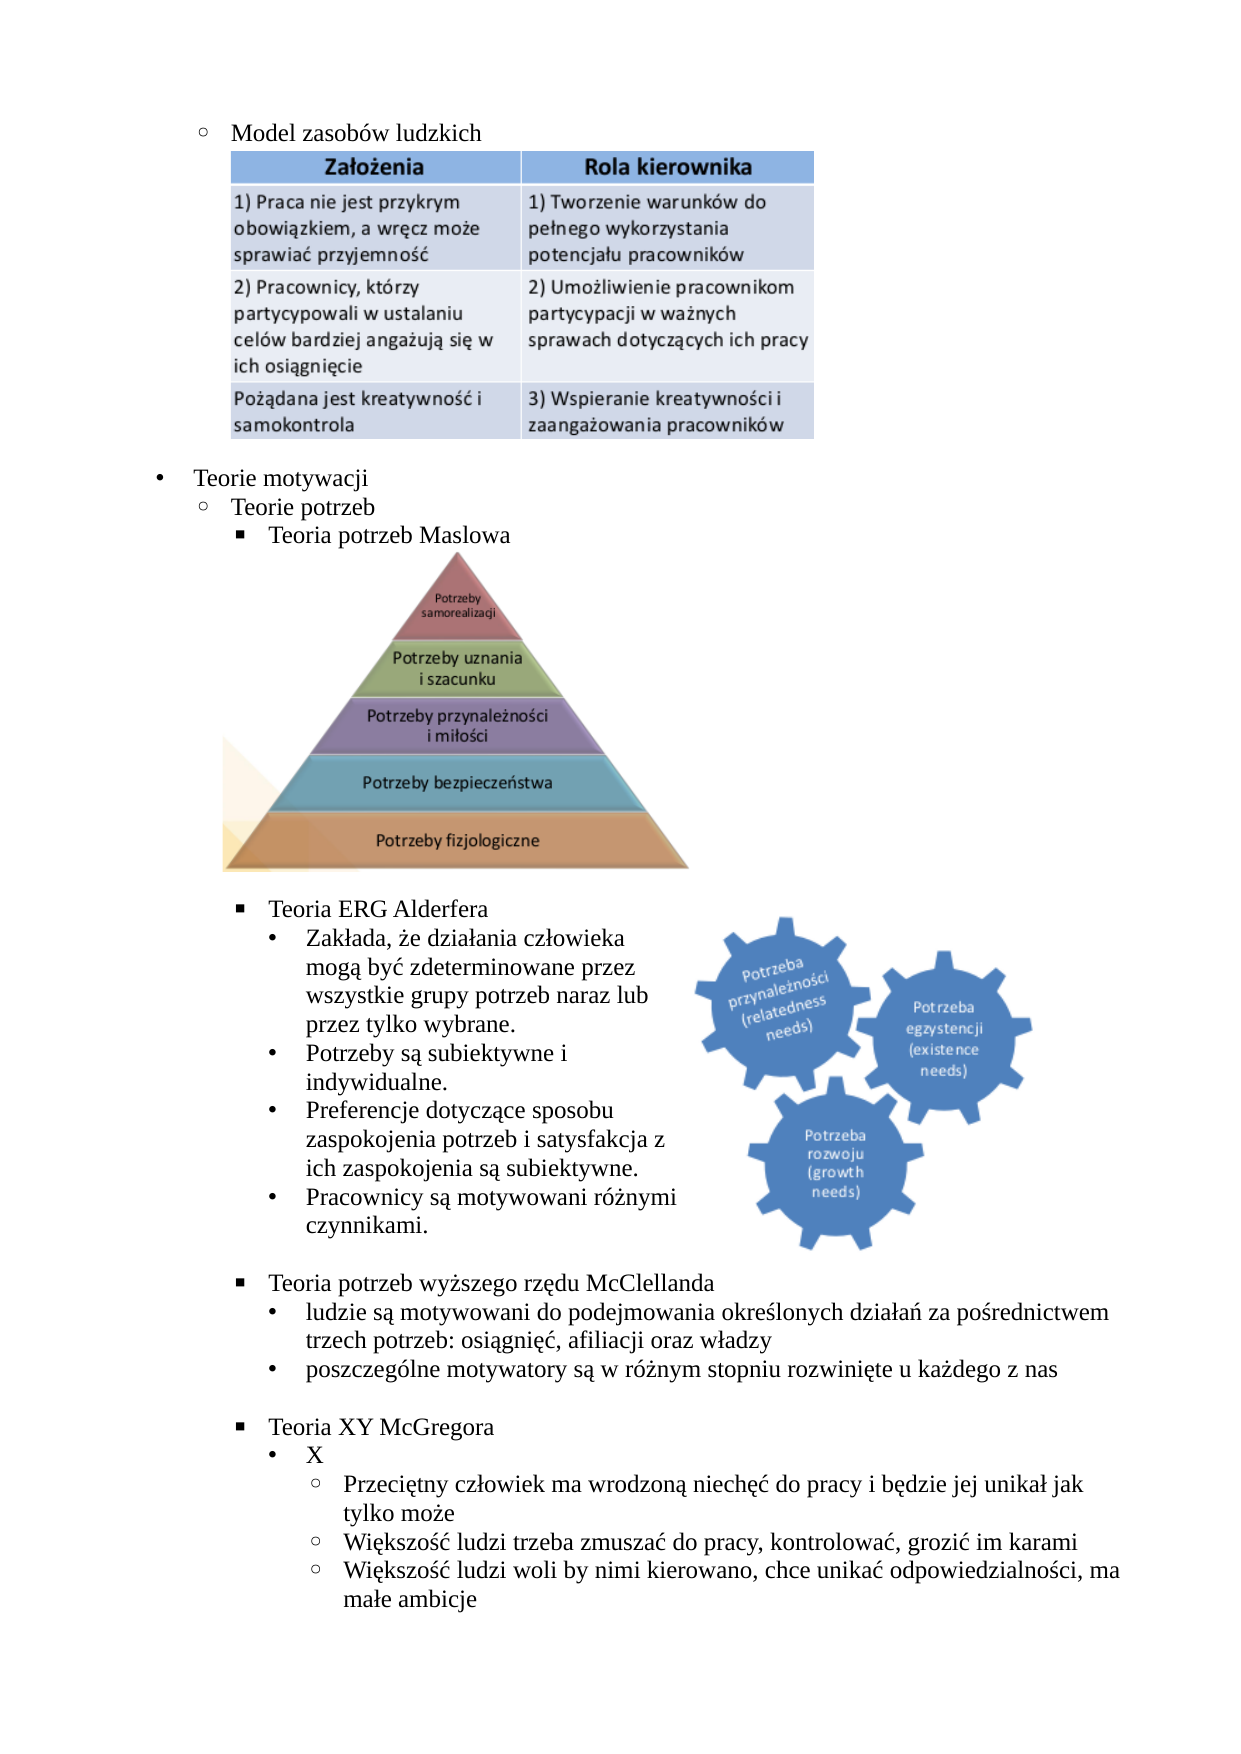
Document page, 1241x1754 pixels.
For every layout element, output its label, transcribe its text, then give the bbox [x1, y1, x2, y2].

list [1040, 923, 1122, 1038]
list poszczególne motywatory są w różnym stopniu rozwinięte u każdego z nas [268, 1354, 1122, 1383]
list Teoria ERG Alderfera [231, 894, 1122, 923]
list ludzie są motywowani do podejmowania określonych działań za pośrednictwem trzech potrzeb: osiągnięć, afiliacji oraz władzy [268, 1297, 1122, 1354]
list [1040, 1038, 1122, 1096]
list Potrzeby są subiektywne i indywidualne. [268, 1038, 678, 1096]
picture [230, 151, 814, 439]
list Teoria XY McGregora [231, 1412, 1122, 1441]
picture [222, 549, 690, 872]
list Pracownicy są motywowani różnymi czynnikami. [268, 1182, 678, 1239]
list Teoria potrzeb Maslowa [231, 521, 1122, 549]
picture [678, 907, 1040, 1262]
list Teoria potrzeb wyższego rzędu McClellanda [231, 1268, 1122, 1297]
list [1040, 1182, 1122, 1239]
list Model zasobów ludzkich [193, 118, 1122, 147]
list Większość ludzi trzeba zmuszać do pracy, kontrolować, grozić im karami [306, 1527, 1122, 1556]
list Zakłada, że działania człowieka mogą być zdeterminowane przez wszystkie grupy potrzeb naraz lub przez tylko wybrane. [268, 923, 678, 1038]
list Teorie motywacji [156, 463, 1122, 492]
list Teorie potrzeb [193, 492, 1122, 521]
list X [268, 1441, 1122, 1469]
list Preferencje dotyczące sposobu zaspokojenia potrzeb i satysfakcja z ich zaspokojenia są subiektywne. [268, 1096, 678, 1182]
list [1040, 1096, 1122, 1182]
list Większość ludzi woli by nimi kierowano, chce unikać odpowiedzialności, ma małe ambicje [306, 1556, 1122, 1613]
list Przeciętny człowiek ma wrodzoną niechęć do pracy i będzie jej unikał jak tylko może [306, 1469, 1122, 1527]
